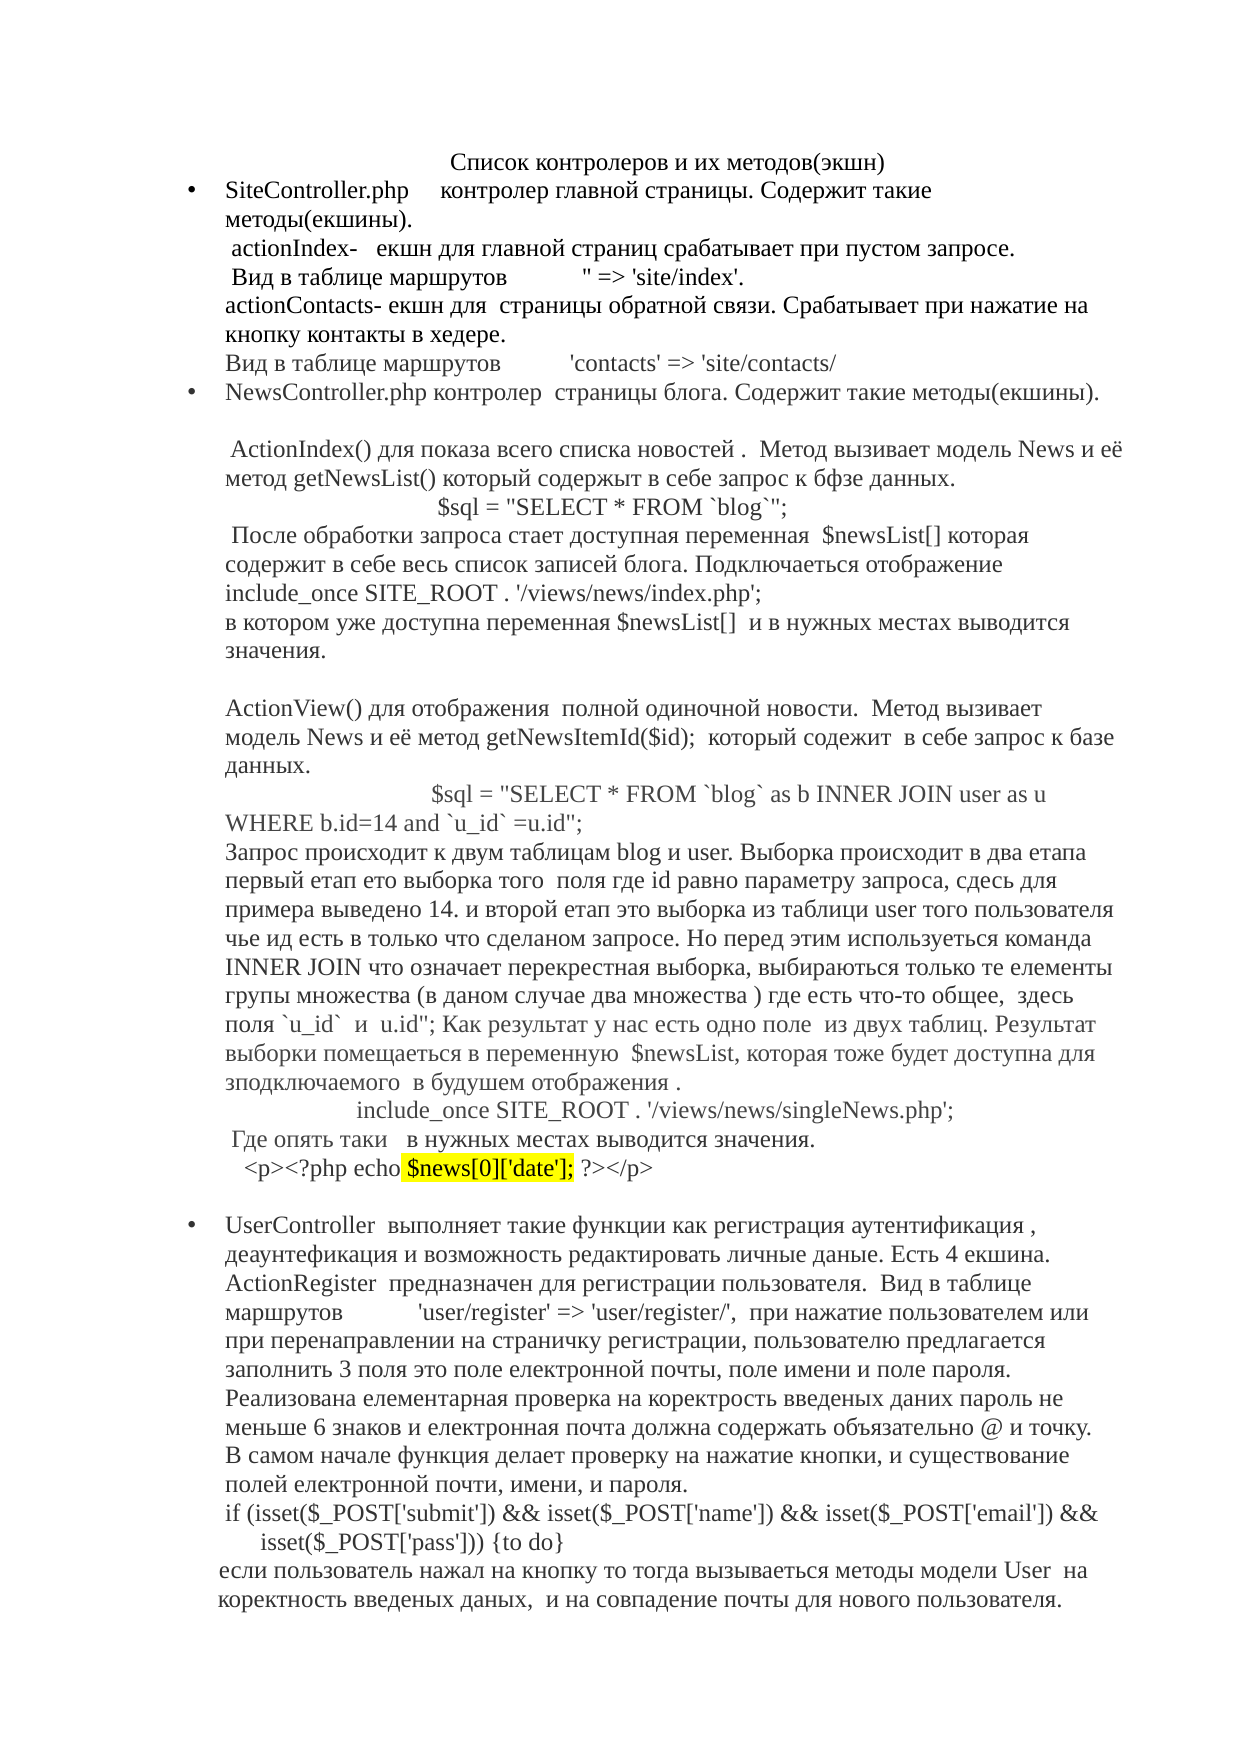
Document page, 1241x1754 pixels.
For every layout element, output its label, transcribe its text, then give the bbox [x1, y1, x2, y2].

list аctionContacts- екшн для страницы обратной связи. Срабатывает при нажатие на кнопку контакты в хедере. [187, 291, 1123, 348]
list В самом начале функция делает проверку на нажатие кнопки, и существование полей електронной почти, имени, и пароля. [187, 1441, 1123, 1498]
text если пользователь нажал на кнопку то тогда вызываеться методы модели User на коректность введеных даных, и на совпадение почты для нового пользователя. [112, 1556, 1123, 1613]
list UserController выполняет такие функции как регистрация аутентификация , деаунтефикация и возможность редактировать личные даные. Есть 4 екшина. [187, 1211, 1123, 1268]
list actionIndex- екшн для главной страниц срабатывает при пустом запросе. [187, 233, 1123, 262]
list Где опять таки в нужных местах выводится значения. [187, 1124, 1123, 1153]
text Список контролеров и их методов(экшн) [112, 147, 1123, 176]
list Вид в таблице маршрутов '' => 'site/index'. [187, 262, 1123, 291]
list Вид в таблице маршрутов 'contacts' => 'site/contacts/ [187, 348, 1123, 377]
list в котором уже доступна переменная $newsList[] и в нужных местах выводится значения. [187, 607, 1123, 664]
list NewsController.php контролер страницы блога. Содержит такие методы(екшины). [187, 377, 1123, 406]
list ActionRegister предназначен для регистрации пользователя. Вид в таблице маршрутов 'user/register' => 'user/register/', при нажатие пользователем или при перенаправлении на страничку регистрации, пользователю предлагается заполнить 3 поля это поле електронной почты, поле имени и поле пароля. Реализована елементарная проверка на коректрость введеных даних пароль не меньше 6 знаков и електронная почта должна содержать объязательно @ и точку. [187, 1268, 1123, 1441]
list ActionView() для отображения полной одиночной новости. Метод вызивает модель News и её метод getNewsItemId($id); который содежит в себе запрос к базе данных. [187, 693, 1123, 779]
list include_once SITE_ROOT . '/views/news/singleNews.php'; [300, 1096, 1123, 1124]
text if (isset($_POST['submit']) && isset($_POST['name']) && isset($_POST['email']) && isset($_POST['pass'])) {to do} [112, 1498, 1123, 1556]
list SiteController.php контролер главной страницы. Содержит такие методы(екшины). [187, 176, 1123, 233]
list $sql = "SELECT * FROM `blog`"; [187, 492, 1123, 521]
list <p><?php echo $news[0]['date']; ?></p> [187, 1153, 1123, 1182]
list После обработки запроса стает доступная переменная $newsList[] которая содержит в себе весь список записей блога. Подключаеться отображение include_once SITE_ROOT . '/views/news/index.php'; [187, 521, 1123, 607]
list Запрос происходит к двум таблицам blog и user. Выборка происходит в два етапа первый етап ето выборка того поля где id равно параметру запроса, сдесь для примера выведено 14. и второй етап это выборка из таблици user того пользователя чье ид есть в только что сделаном запросе. Но перед этим используеться команда INNER JOIN что означает перекрестная выборка, выбираються только те елементы групы множества (в даном случае два множества ) где есть что-то общее, здесь поля `u_id` и u.id"; Как результат у нас есть одно поле из двух таблиц. Результат выборки помещаеться в переменную $newsList, которая тоже будет доступна для зподключаемого в будушем отображения . [187, 837, 1123, 1096]
list ActionIndex() для показа всего списка новостей . Метод вызивает модель News и её метод getNewsList() который содержыт в себе запрос к бфзе данных. [187, 434, 1123, 492]
list $sql = "SELECT * FROM `blog` as b INNER JOIN user as u WHERE b.id=14 and `u_id` =u.id"; [187, 779, 1123, 837]
